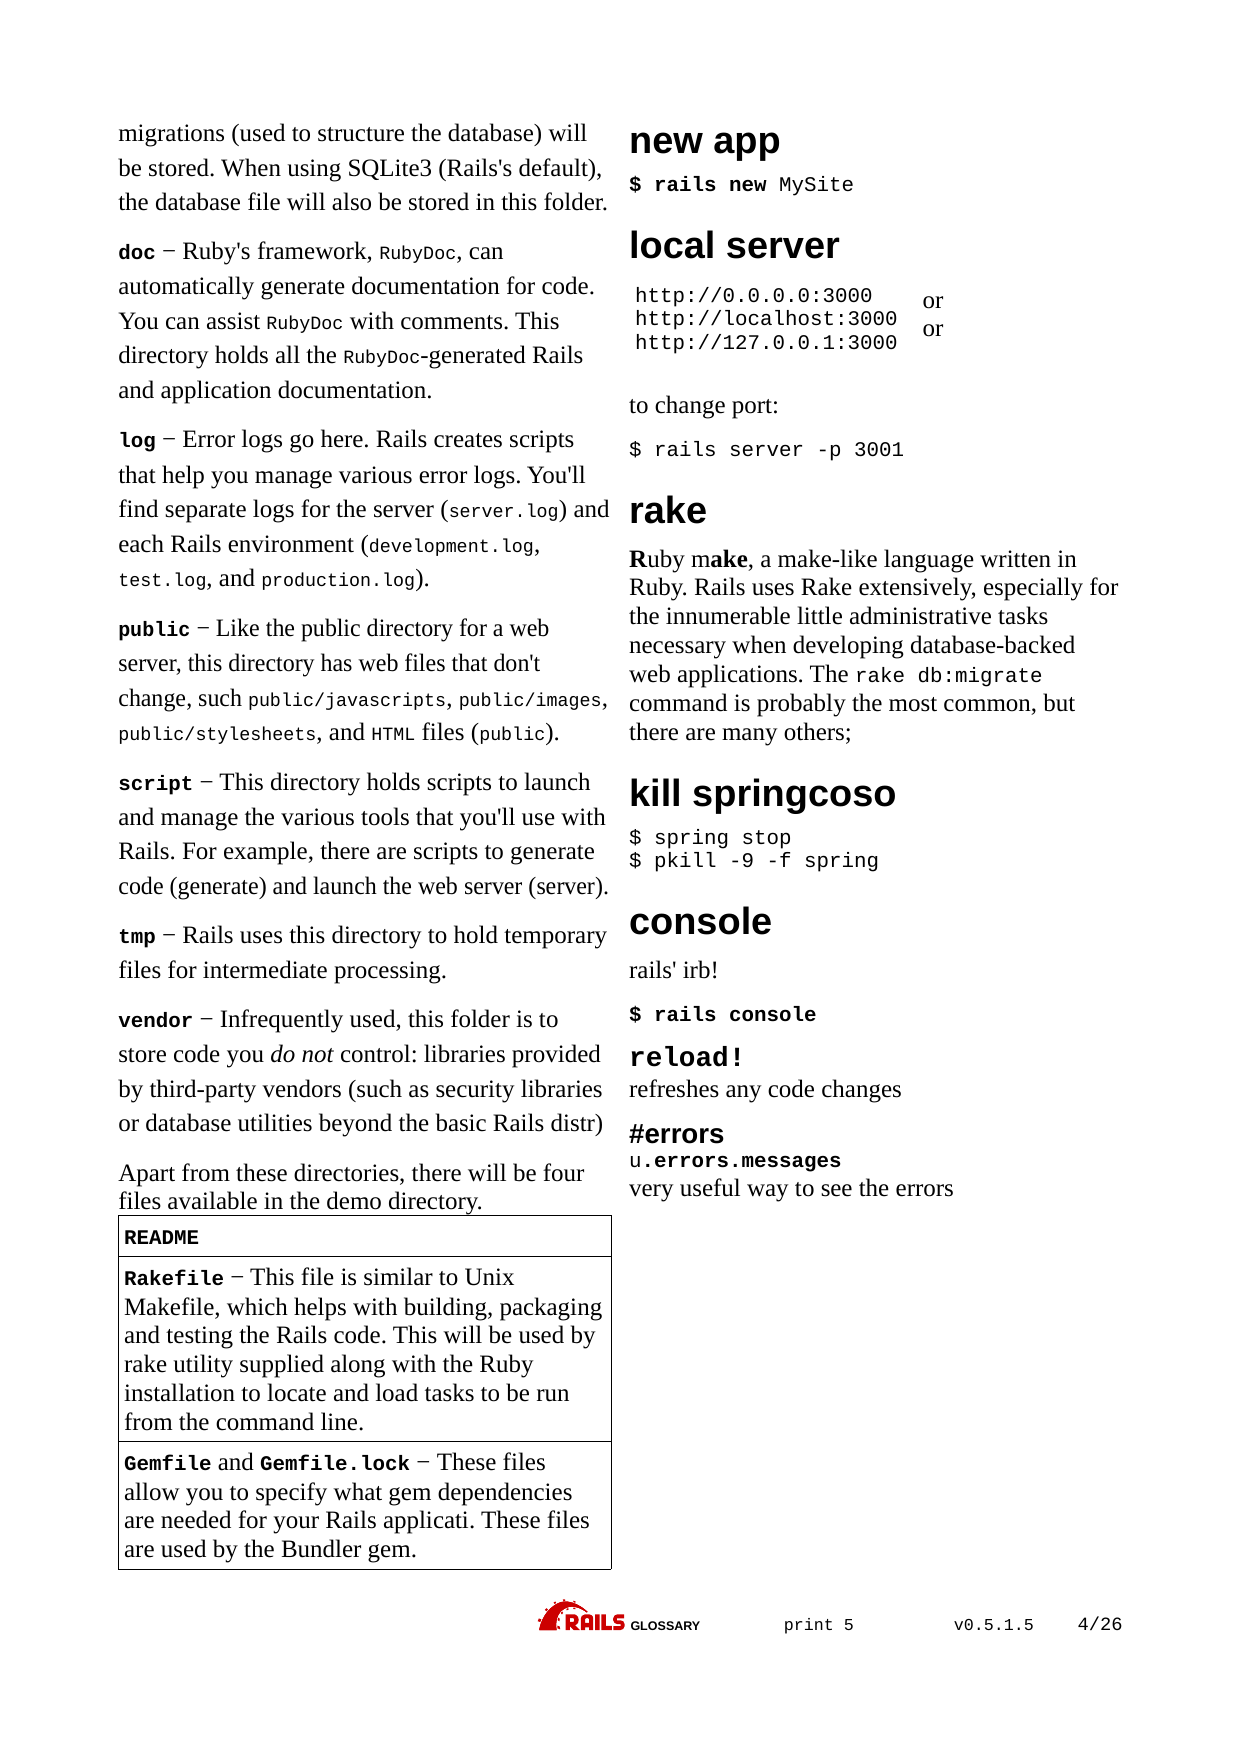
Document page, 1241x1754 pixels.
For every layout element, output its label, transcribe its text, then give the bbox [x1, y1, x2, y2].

table_cell Rakefile − This file is similar to Unix Makefile, which helps with building, packaging and testing the Rails code. This will be used by rake utility supplied along with the Ruby installation to locate and load tasks to be run from the command line. [119, 1257, 611, 1441]
text $ pkill -9 -f spring [629, 851, 1122, 874]
subtitle rake [629, 487, 1122, 531]
table_header http://0.0.0.0:3000 http://localhost:3000 http://127.0.0.1:3000 [629, 279, 916, 361]
text u.errors.messages [629, 1149, 1122, 1173]
table_cell Gemfile and Gemfile.lock − These files allow you to specify what gem dependencies are needed for your Rails applicati. These files are used by the Bundler gem. [119, 1442, 611, 1568]
text $ rails server -p 3001 [629, 439, 1122, 462]
text very useful way to see the errors [629, 1173, 1122, 1202]
text log − Error logs go here. Rails creates scripts that help you manage various error logs. You'll find separate logs for the server (server.log) and each Rails environment (development.log, test.log, and production.log). [118, 424, 611, 592]
subtitle #errors [629, 1118, 1122, 1149]
text refreshes any code changes [629, 1074, 1122, 1103]
subtitle new app [629, 118, 1122, 162]
subtitle console [629, 899, 1122, 943]
table_header README [119, 1216, 611, 1256]
text $ spring stop [629, 827, 1122, 851]
text doc − Ruby's framework, RubyDoc, can automatically generate documentation for code. You can assist RubyDoc with comments. This directory holds all the RubyDoc-generated Rails and application documentation. [118, 236, 611, 404]
text vendor − Infrequently used, this folder is to store code you do not control: libraries provided by third-party vendors (such as security libraries or database utilities beyond the basic Rails distr) [118, 1004, 611, 1137]
text $ rails new MySite [629, 174, 1122, 198]
text tmp − Rails uses this directory to hold temporary files for intermediate processing. [118, 920, 611, 984]
text script − This directory holds scripts to launch and manage the various tools that you'll use with Rails. For example, there are scripts to generate code (generate) and launch the web server (server). [118, 767, 611, 899]
subtitle reload! [629, 1043, 1122, 1074]
table_header or or [916, 279, 1122, 361]
text $ rails console [629, 1004, 1122, 1028]
subtitle kill springcoso [629, 771, 1122, 814]
text Ruby make, a make-like language written in Ruby. Rails uses Rake extensively, especially for the innumerable little administrative tasks necessary when developing database-backed web applications. The rake db:migrate command is probably the most common, but there are many others; [629, 544, 1122, 746]
text migrations (used to structure the database) will be stored. When using SQLite3 (Rails's default), the database file will also be stored in this folder. [118, 118, 611, 216]
text public − Like the public directory for a web server, this directory has web files that don't change, such public/javascripts, public/images, public/stylesheets, and HTML files (public). [118, 613, 611, 746]
text Apart from these directories, there will be four files available in the demo directory. [118, 1158, 611, 1215]
text rails' irb! [629, 955, 1122, 984]
subtitle local server [629, 223, 1122, 267]
text to change port: [629, 390, 1122, 418]
